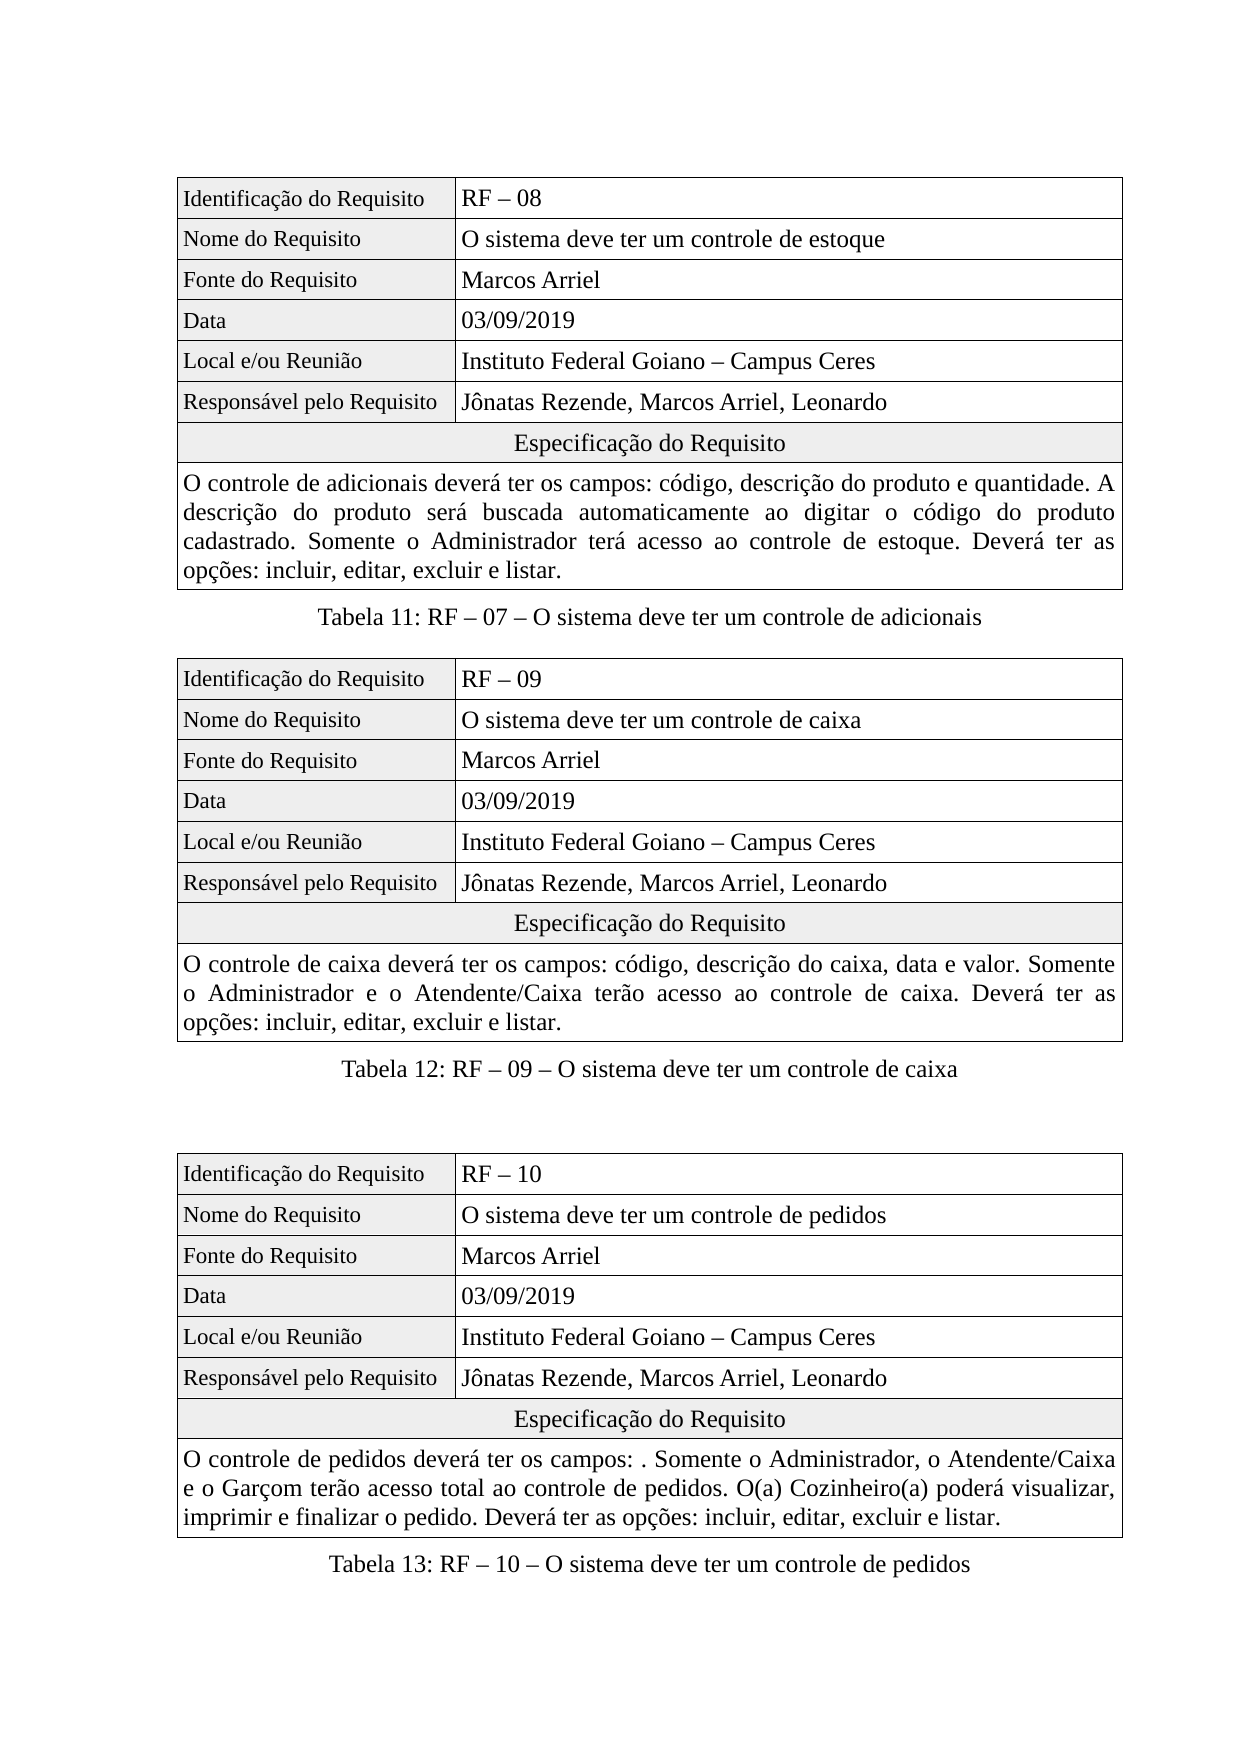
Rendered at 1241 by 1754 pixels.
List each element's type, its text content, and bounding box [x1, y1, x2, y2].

table_cell Especificação do Requisito [178, 423, 1122, 462]
table_cell Nome do Requisito [178, 1195, 455, 1234]
table_cell Local e/ou Reunião [178, 341, 455, 381]
table_cell Nome do Requisito [178, 219, 455, 259]
table_cell O controle de adicionais deverá ter os campos: código, descrição do produto e quantidade. A descrição do produto será buscada automaticamente ao digitar o código do produto cadastrado. Somente o Administrador terá acesso ao controle de estoque. Deverá ter as opções: incluir, editar, excluir e listar. [178, 463, 1122, 589]
table_cell Data [178, 300, 455, 340]
table_cell Fonte do Requisito [178, 260, 455, 299]
text Tabela 11: RF – 07 – O sistema deve ter um controle de adicionais [177, 602, 1122, 631]
table_cell O sistema deve ter um controle de estoque [456, 219, 1122, 259]
table_cell Responsável pelo Requisito [178, 382, 455, 422]
table_header RF – 08 [456, 178, 1122, 218]
table_cell Instituto Federal Goiano – Campus Ceres [456, 1317, 1122, 1357]
table_cell O controle de caixa deverá ter os campos: código, descrição do caixa, data e valor. Somente o Administrador e o Atendente/Caixa terão acesso ao controle de caixa. Deverá ter as opções: incluir, editar, excluir e listar. [178, 944, 1122, 1041]
text Tabela 13: RF – 10 – O sistema deve ter um controle de pedidos [177, 1549, 1122, 1578]
table_cell Data [178, 1276, 455, 1316]
table_header Identificação do Requisito [178, 659, 455, 699]
table_cell Fonte do Requisito [178, 1236, 455, 1275]
table_cell Marcos Arriel [456, 260, 1122, 299]
table_cell Local e/ou Reunião [178, 1317, 455, 1357]
table_cell Data [178, 781, 455, 821]
table_cell Especificação do Requisito [178, 1399, 1122, 1438]
table_cell Responsável pelo Requisito [178, 1358, 455, 1397]
table_cell Jônatas Rezende, Marcos Arriel, Leonardo [456, 1358, 1122, 1397]
table_cell Especificação do Requisito [178, 903, 1122, 943]
table_header RF – 10 [456, 1154, 1122, 1194]
table_cell 03/09/2019 [456, 1276, 1122, 1316]
table_cell Responsável pelo Requisito [178, 863, 455, 902]
table_cell 03/09/2019 [456, 300, 1122, 340]
table_cell O sistema deve ter um controle de pedidos [456, 1195, 1122, 1234]
table_cell Jônatas Rezende, Marcos Arriel, Leonardo [456, 382, 1122, 422]
text Tabela 12: RF – 09 – O sistema deve ter um controle de caixa [177, 1054, 1122, 1083]
table_header RF – 09 [456, 659, 1122, 699]
table_cell Instituto Federal Goiano – Campus Ceres [456, 341, 1122, 381]
table_cell 03/09/2019 [456, 781, 1122, 821]
table_cell Instituto Federal Goiano – Campus Ceres [456, 822, 1122, 862]
table_header Identificação do Requisito [178, 1154, 455, 1194]
table_header Identificação do Requisito [178, 178, 455, 218]
table_cell Marcos Arriel [456, 1236, 1122, 1275]
table_cell O controle de pedidos deverá ter os campos: . Somente o Administrador, o Atendente/Caixa e o Garçom terão acesso total ao controle de pedidos. O(a) Cozinheiro(a) poderá visualizar, imprimir e finalizar o pedido. Deverá ter as opções: incluir, editar, excluir e listar. [178, 1439, 1122, 1536]
table_cell Jônatas Rezende, Marcos Arriel, Leonardo [456, 863, 1122, 902]
table_cell Marcos Arriel [456, 740, 1122, 780]
table_cell Nome do Requisito [178, 700, 455, 739]
table_cell Local e/ou Reunião [178, 822, 455, 862]
table_cell O sistema deve ter um controle de caixa [456, 700, 1122, 739]
table_cell Fonte do Requisito [178, 740, 455, 780]
